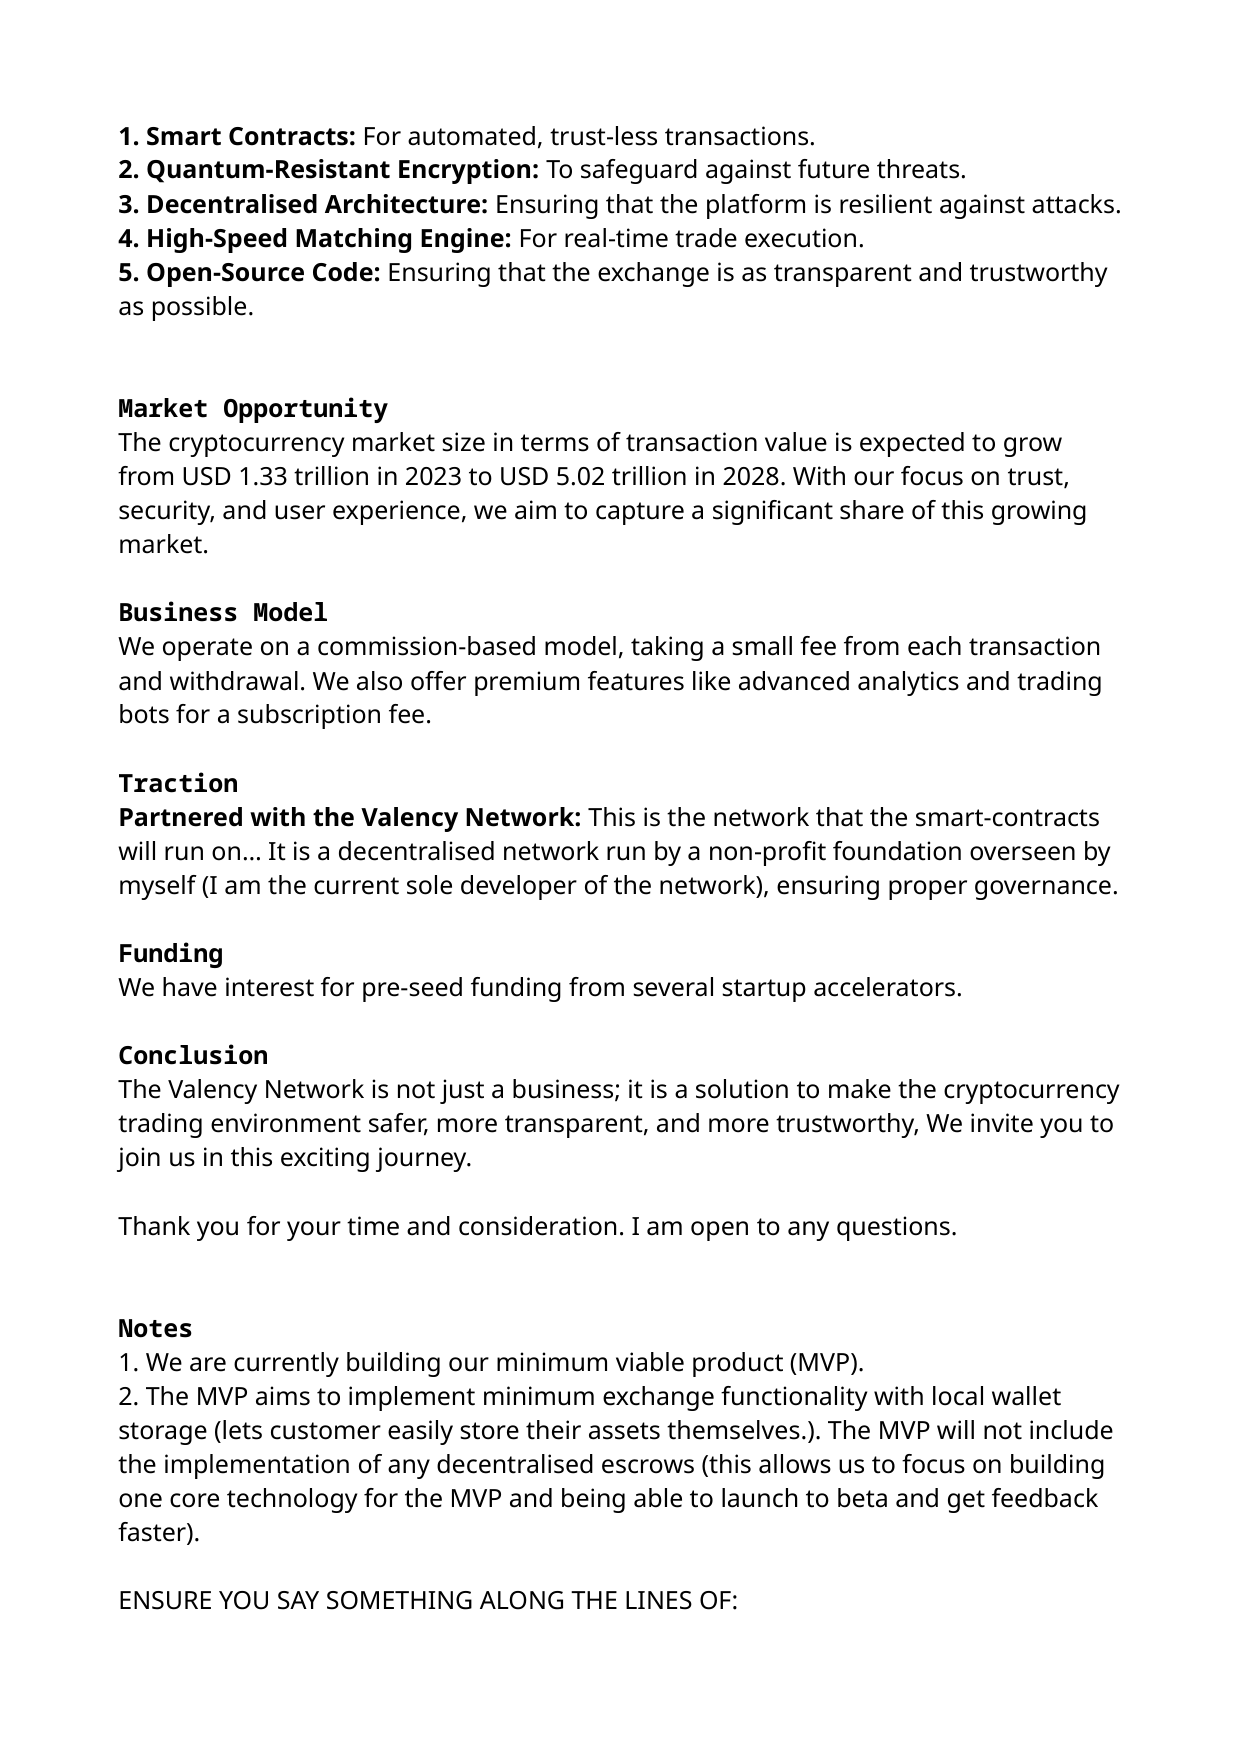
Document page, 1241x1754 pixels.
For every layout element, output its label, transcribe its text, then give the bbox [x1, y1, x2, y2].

text 5. Open-Source Code: Ensuring that the exchange is as transparent and trustworthy as possible. [118, 254, 1122, 322]
text 1. Smart Contracts: For automated, trust-less transactions. [118, 118, 1122, 152]
text Conclusion [118, 1038, 1122, 1072]
text Business Model [118, 595, 1122, 629]
text We have interest for pre-seed funding from several startup accelerators. [118, 970, 1122, 1004]
text 2. The MVP aims to implement minimum exchange functionality with local wallet storage (lets customer easily store their assets themselves.). The MVP will not include the implementation of any decentralised escrows (this allows us to focus on building one core technology for the MVP and being able to launch to beta and get feedback faster). [118, 1378, 1122, 1549]
text Funding [118, 936, 1122, 970]
text 2. Quantum-Resistant Encryption: To safeguard against future threats. [118, 152, 1122, 186]
text Market Opportunity [118, 391, 1122, 425]
text The cryptocurrency market size in terms of transaction value is expected to grow from USD 1.33 trillion in 2023 to USD 5.02 trillion in 2028. With our focus on trust, security, and user experience, we aim to capture a significant share of this growing market. [118, 425, 1122, 561]
text ENSURE YOU SAY SOMETHING ALONG THE LINES OF: [118, 1583, 1122, 1617]
text Notes [118, 1310, 1122, 1344]
text 4. High-Speed Matching Engine: For real-time trade execution. [118, 220, 1122, 254]
text The Valency Network is not just a business; it is a solution to make the cryptocurrency trading environment safer, more transparent, and more trustworthy, We invite you to join us in this exciting journey. [118, 1072, 1122, 1174]
text Traction [118, 765, 1122, 799]
text Thank you for your time and consideration. I am open to any questions. [118, 1208, 1122, 1242]
text Partnered with the Valency Network: This is the network that the smart-contracts will run on… It is a decentralised network run by a non-profit foundation overseen by myself (I am the current sole developer of the network), ensuring proper governance. [118, 799, 1122, 902]
text 3. Decentralised Architecture: Ensuring that the platform is resilient against attacks. [118, 186, 1122, 220]
text 1. We are currently building our minimum viable product (MVP). [118, 1344, 1122, 1378]
text We operate on a commission-based model, taking a small fee from each transaction and withdrawal. We also offer premium features like advanced analytics and trading bots for a subscription fee. [118, 629, 1122, 731]
